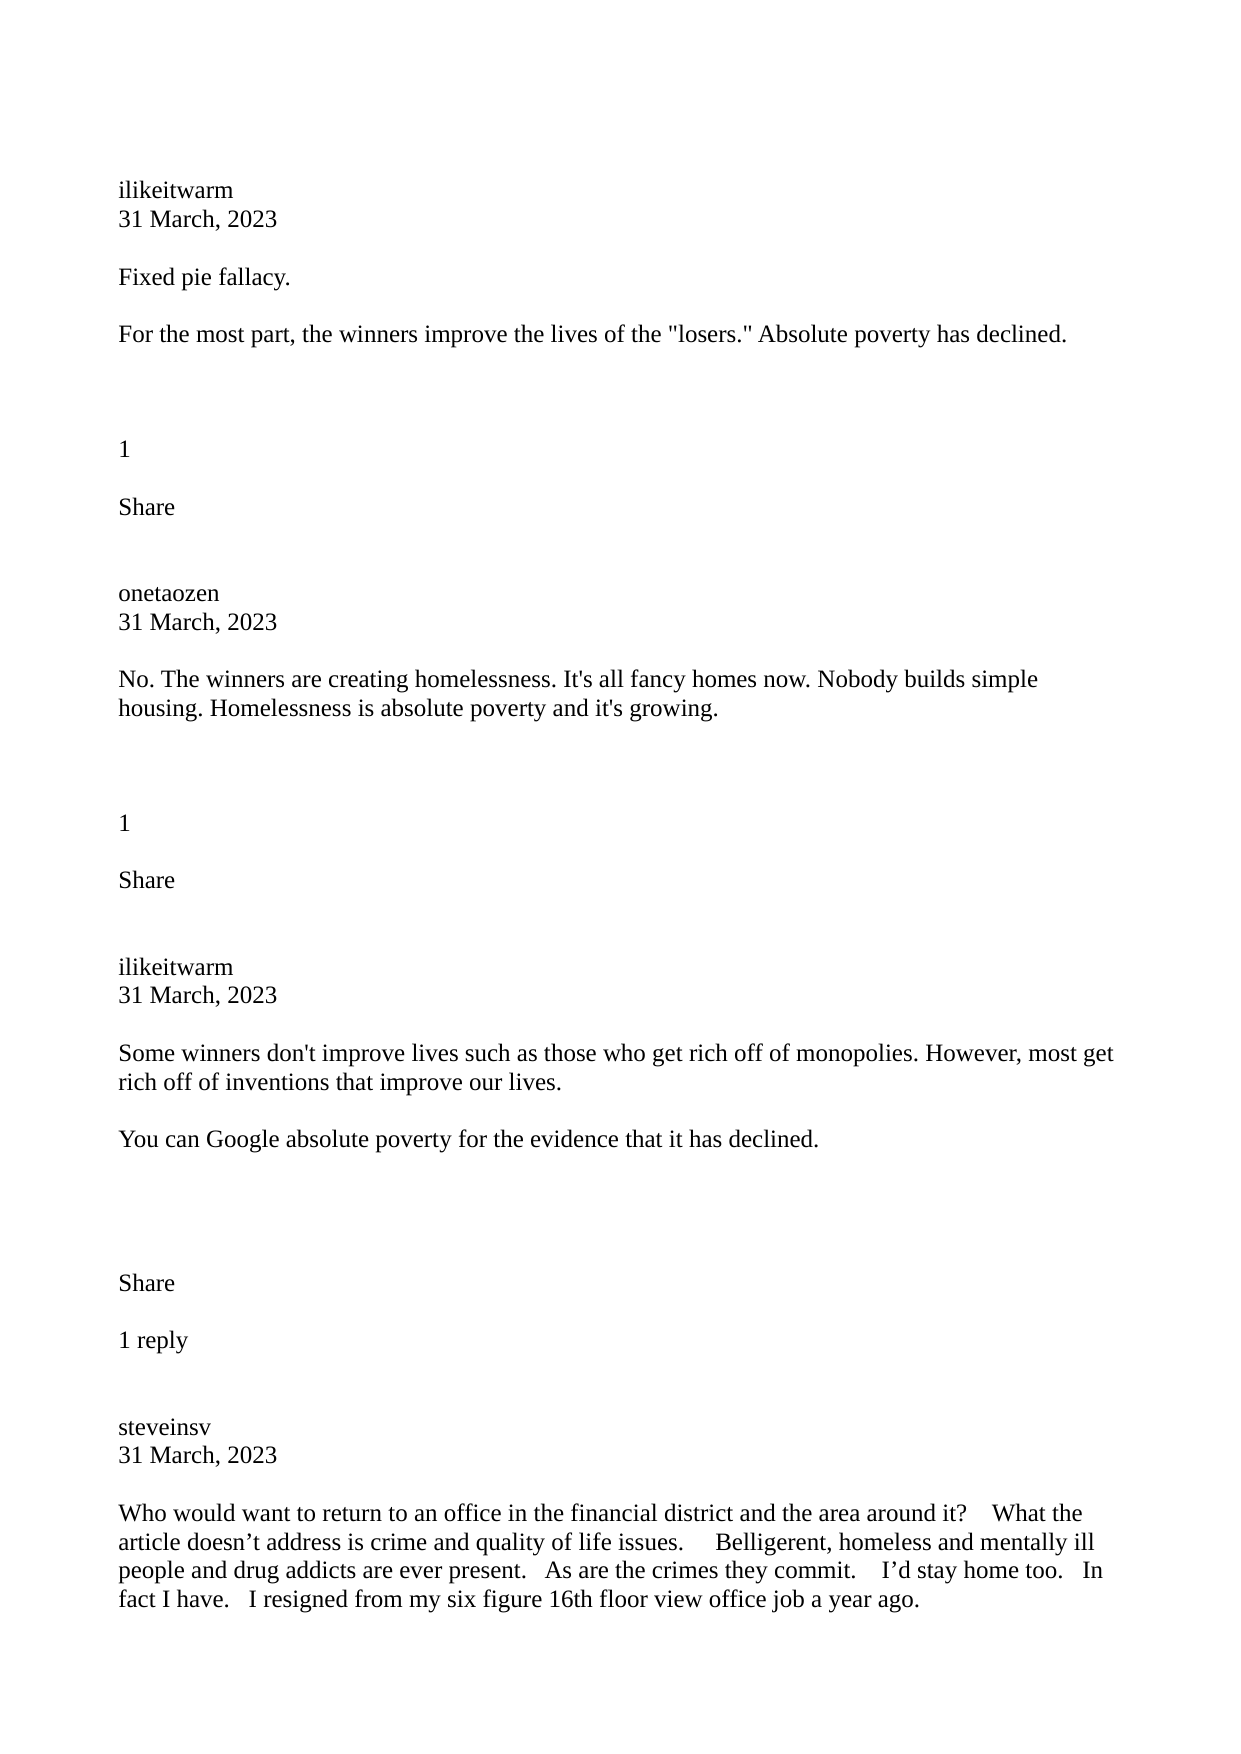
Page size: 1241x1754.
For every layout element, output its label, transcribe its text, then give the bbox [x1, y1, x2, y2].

text Who would want to return to an office in the financial district and the area around it? What the article doesn’t address is crime and quality of life issues. Belligerent, homeless and mentally ill people and drug addicts are ever present. As are the crimes they commit. I’d stay home too. In fact I have. I resigned from my six figure 16th floor view office job a year ago. [118, 1498, 1122, 1613]
text Fixed pie fallacy. [118, 262, 1122, 291]
text 31 March, 2023 [118, 981, 1122, 1009]
text 1 reply [118, 1326, 1122, 1354]
text steveinsv [118, 1412, 1122, 1441]
text You can Google absolute poverty for the evidence that it has declined. [118, 1124, 1122, 1153]
text Share [118, 866, 1122, 894]
text 31 March, 2023 [118, 1441, 1122, 1469]
text onetaozen [118, 578, 1122, 607]
text Some winners don't improve lives such as those who get rich off of monopolies. However, most get rich off of inventions that improve our lives. [118, 1038, 1122, 1096]
text Share [118, 1268, 1122, 1297]
text 1 [118, 434, 1122, 463]
text No. The winners are creating homelessness. It's all fancy homes now. Nobody builds simple housing. Homelessness is absolute poverty and it's growing. [118, 664, 1122, 722]
text ilikeitwarm [118, 176, 1122, 204]
text For the most part, the winners improve the lives of the "losers." Absolute poverty has declined. [118, 319, 1122, 348]
text 31 March, 2023 [118, 204, 1122, 233]
text Share [118, 492, 1122, 521]
text ilikeitwarm [118, 952, 1122, 981]
text 31 March, 2023 [118, 607, 1122, 636]
text 1 [118, 808, 1122, 837]
